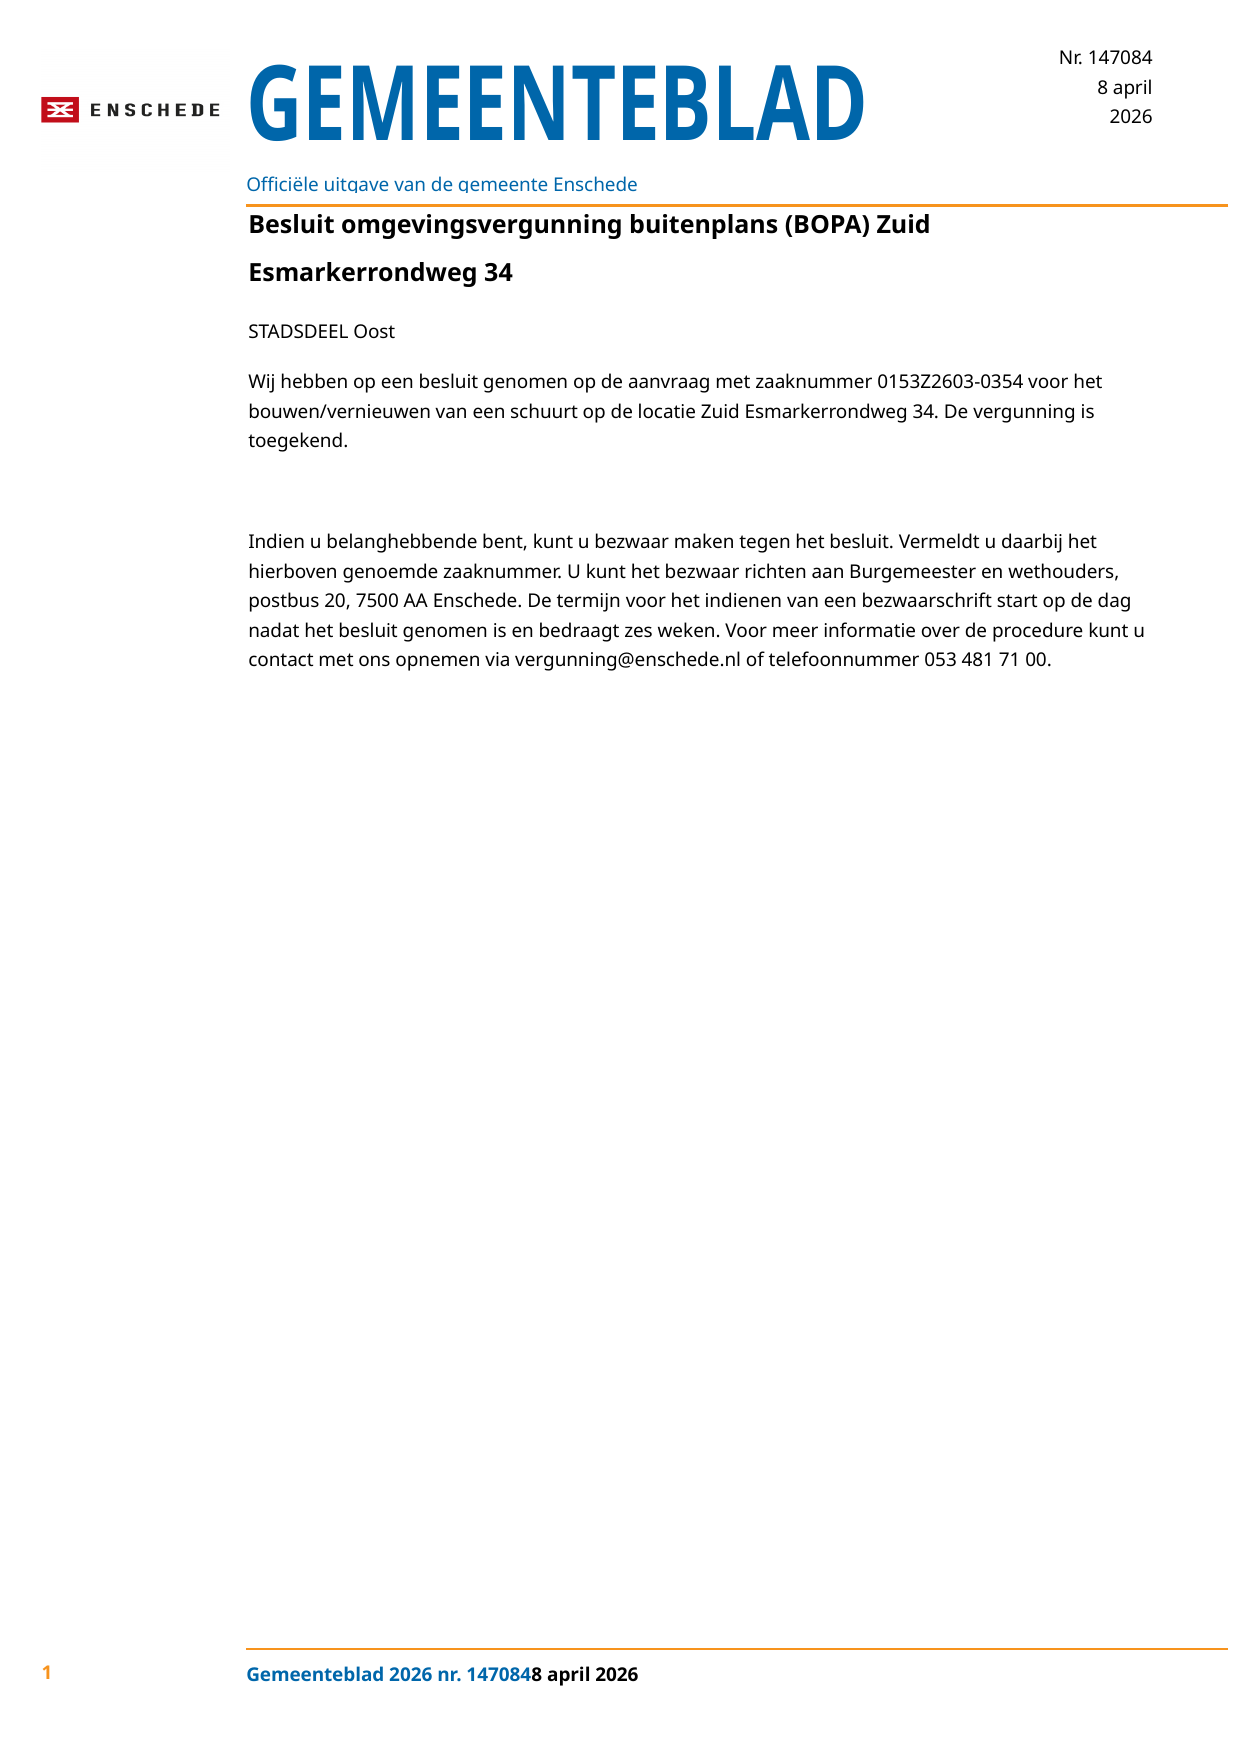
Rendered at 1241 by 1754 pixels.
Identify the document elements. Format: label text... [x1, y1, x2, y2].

picture [41, 47, 231, 172]
text Besluit omgevingsvergunning buitenplans (BOPA) Zuid Esmarkerrondweg 34 [248, 207, 1152, 288]
text Indien u belanghebbende bent, kunt u bezwaar maken tegen het besluit. Vermeldt u daarbij het hierboven genoemde zaaknummer. U kunt het bezwaar richten aan Burgemeester en wethouders, postbus 20, 7500 AA Enschede. De termijn voor het indienen van een bezwaarschrift start op de dag nadat het besluit genomen is en bedraagt zes weken. Voor meer informatie over de procedure kunt u contact met ons opnemen via vergunning@enschede.nl of telefoonnummer 053 481 71 00. [248, 528, 1152, 672]
text STADSDEEL Oost [248, 318, 1152, 344]
text Wij hebben op een besluit genomen op de aanvraag met zaaknummer 0153Z2603-0354 voor het bouwen/vernieuwen van een schuurt op de locatie Zuid Esmarkerrondweg 34. De vergunning is toegekend. [248, 368, 1152, 453]
